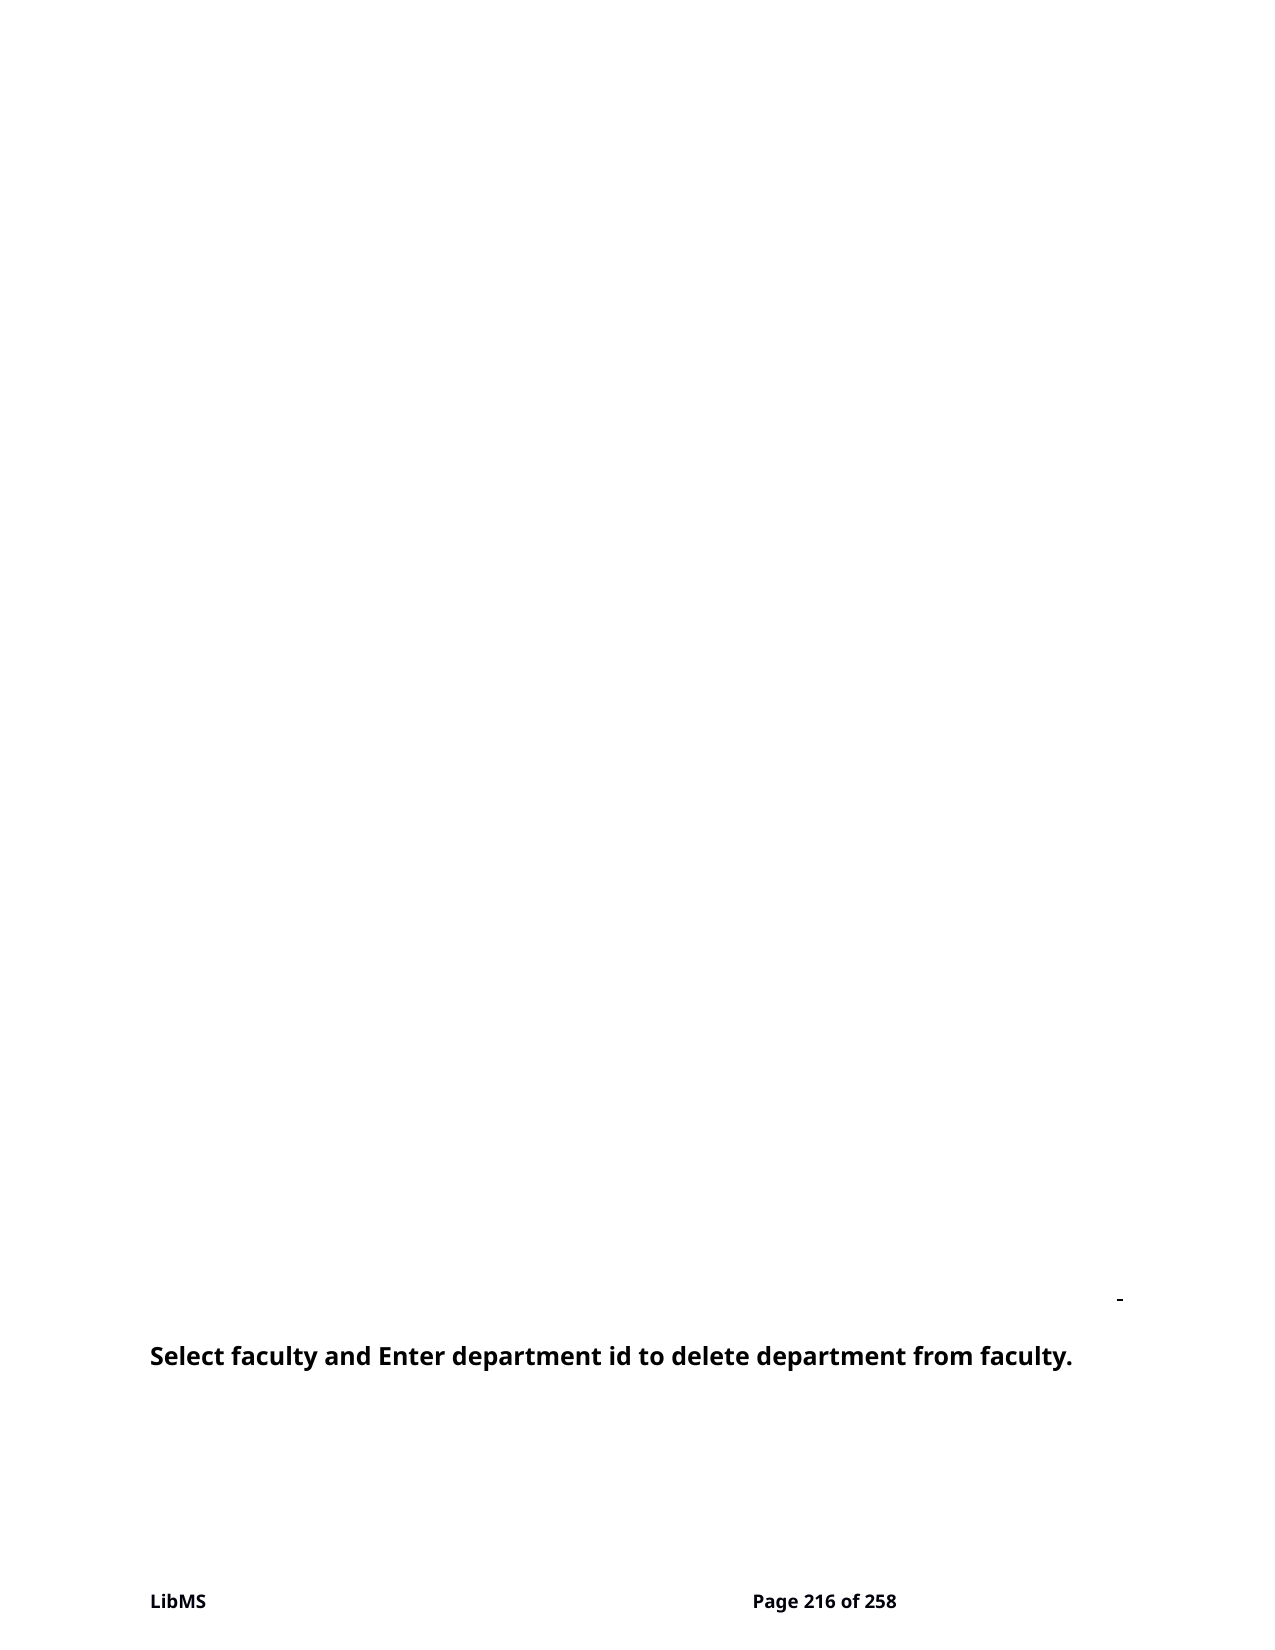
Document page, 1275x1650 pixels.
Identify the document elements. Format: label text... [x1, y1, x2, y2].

text Select faculty and Enter department id to delete department from faculty. [150, 133, 1125, 1372]
